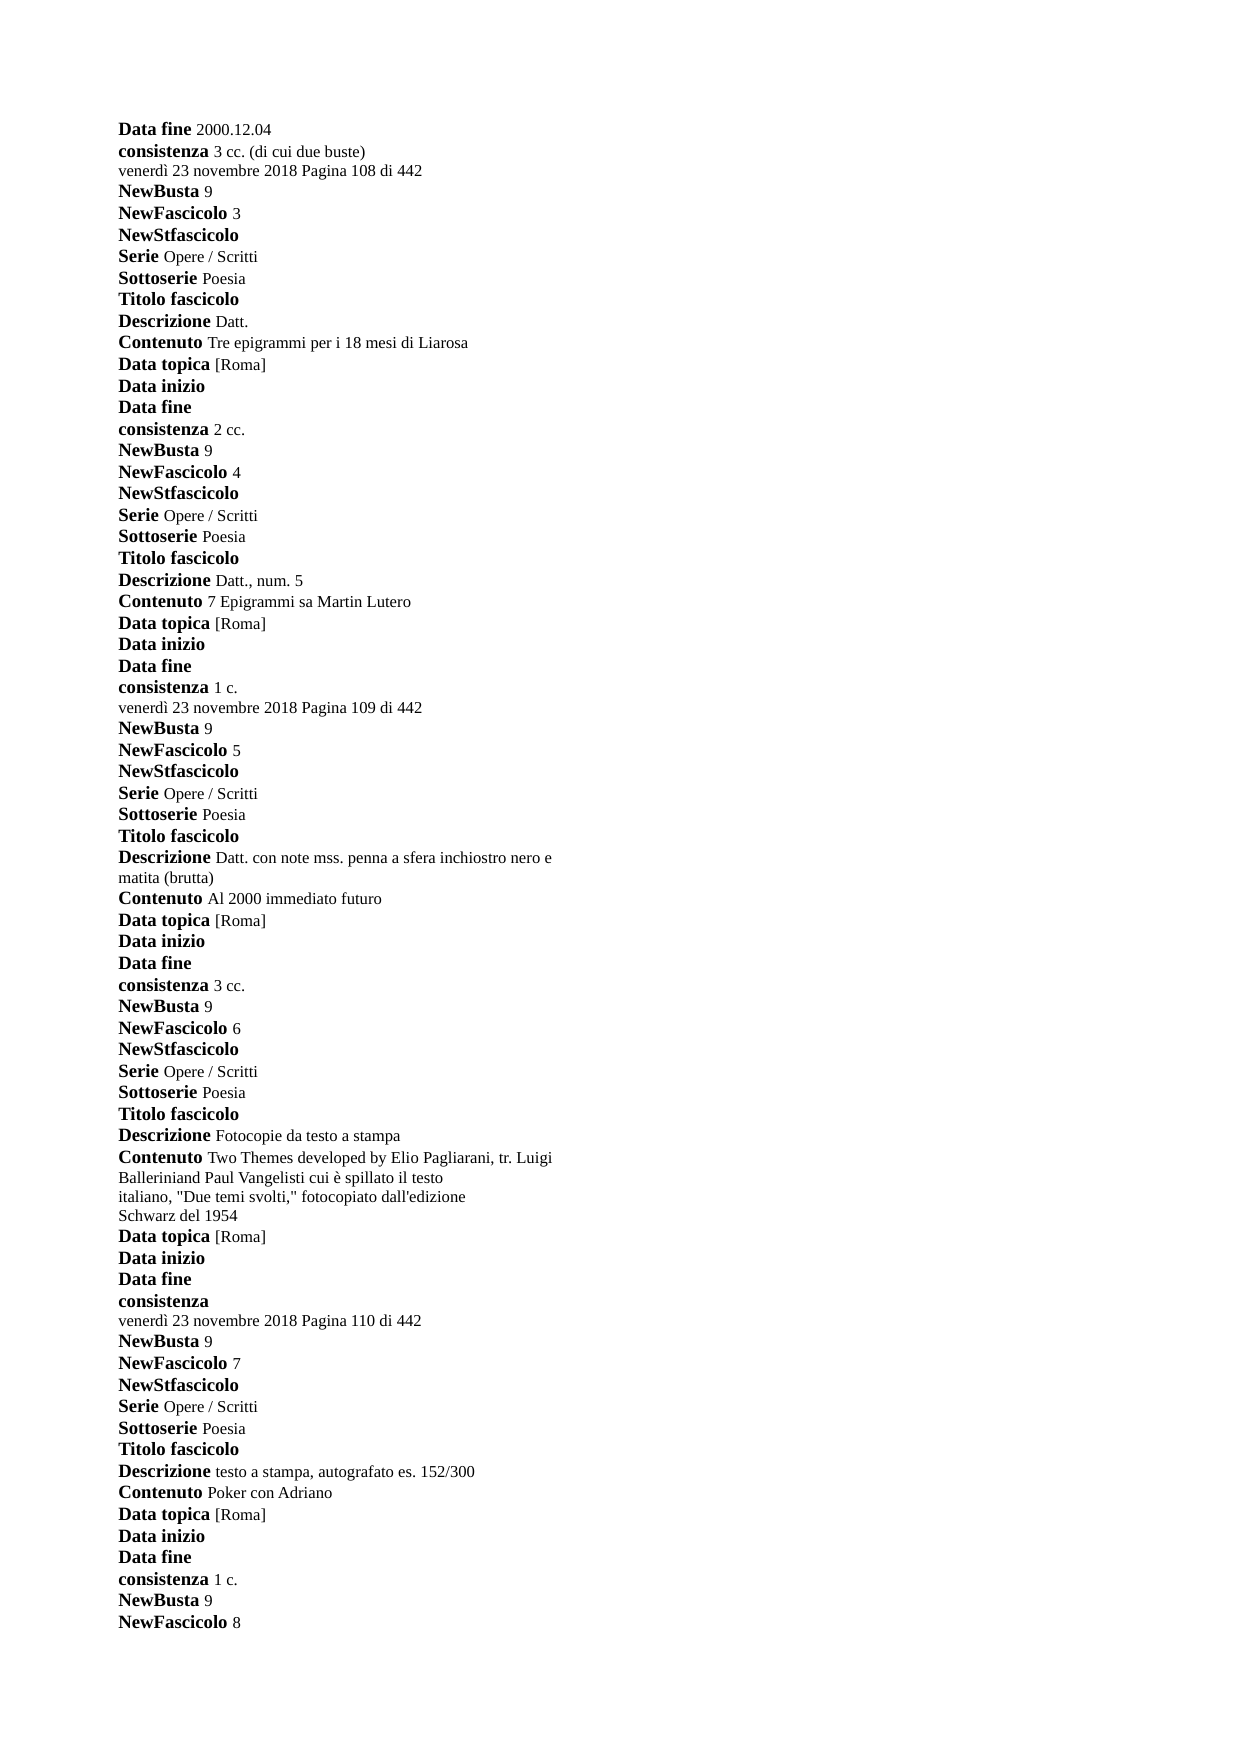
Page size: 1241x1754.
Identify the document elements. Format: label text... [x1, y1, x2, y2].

text consistenza 2 cc. [118, 418, 1122, 439]
text Data topica [Roma] [118, 1225, 1122, 1247]
text NewBusta 9 [118, 1589, 1122, 1611]
text NewFascicolo 6 [118, 1017, 1122, 1038]
text NewBusta 9 [118, 995, 1122, 1017]
text NewBusta 9 [118, 180, 1122, 202]
text Data inizio [118, 930, 1122, 952]
text Titolo fascicolo [118, 825, 1122, 846]
text Serie Opere / Scritti [118, 782, 1122, 803]
text Data topica [Roma] [118, 909, 1122, 930]
text NewFascicolo 4 [118, 461, 1122, 482]
text NewStfascicolo [118, 223, 1122, 245]
text Contenuto Tre epigrammi per i 18 mesi di Liarosa [118, 331, 1122, 353]
text Sottoserie Poesia [118, 1417, 1122, 1438]
text venerdì 23 novembre 2018 Pagina 110 di 442 [118, 1311, 1122, 1330]
text Descrizione Fotocopie da testo a stampa [118, 1124, 1122, 1146]
text Descrizione Datt. [118, 310, 1122, 331]
text italiano, "Due temi svolti," fotocopiato dall'edizione [118, 1187, 1122, 1206]
text consistenza 3 cc. (di cui due buste) [118, 140, 1122, 161]
text consistenza 1 c. [118, 676, 1122, 698]
text Contenuto Al 2000 immediato futuro [118, 887, 1122, 909]
text NewBusta 9 [118, 1330, 1122, 1352]
text Sottoserie Poesia [118, 267, 1122, 288]
text Contenuto Poker con Adriano [118, 1481, 1122, 1503]
text Data topica [Roma] [118, 1503, 1122, 1524]
text Titolo fascicolo [118, 1438, 1122, 1460]
text Data fine [118, 952, 1122, 973]
text Schwarz del 1954 [118, 1206, 1122, 1225]
text Data fine [118, 1546, 1122, 1568]
text Descrizione Datt., num. 5 [118, 568, 1122, 590]
text Data inizio [118, 374, 1122, 396]
text Balleriniand Paul Vangelisti cui è spillato il testo [118, 1167, 1122, 1187]
text Titolo fascicolo [118, 547, 1122, 568]
text NewFascicolo 5 [118, 739, 1122, 760]
text Sottoserie Poesia [118, 525, 1122, 547]
text Contenuto Two Themes developed by Elio Pagliarani, tr. Luigi [118, 1146, 1122, 1167]
text Serie Opere / Scritti [118, 245, 1122, 267]
text NewStfascicolo [118, 1038, 1122, 1060]
text NewBusta 9 [118, 439, 1122, 461]
text NewFascicolo 7 [118, 1352, 1122, 1373]
text Data inizio [118, 633, 1122, 655]
text NewStfascicolo [118, 760, 1122, 782]
text matita (brutta) [118, 868, 1122, 887]
text Titolo fascicolo [118, 288, 1122, 310]
text Descrizione testo a stampa, autografato es. 152/300 [118, 1460, 1122, 1481]
text Serie Opere / Scritti [118, 1395, 1122, 1417]
text venerdì 23 novembre 2018 Pagina 109 di 442 [118, 698, 1122, 717]
text consistenza 1 c. [118, 1568, 1122, 1589]
text Contenuto 7 Epigrammi sa Martin Lutero [118, 590, 1122, 612]
text NewFascicolo 8 [118, 1611, 1122, 1632]
text Data fine [118, 1268, 1122, 1290]
text NewFascicolo 3 [118, 202, 1122, 223]
text NewBusta 9 [118, 717, 1122, 739]
text Sottoserie Poesia [118, 1081, 1122, 1103]
text Data inizio [118, 1524, 1122, 1546]
text Data inizio [118, 1247, 1122, 1268]
text consistenza 3 cc. [118, 973, 1122, 995]
text consistenza [118, 1290, 1122, 1311]
text Serie Opere / Scritti [118, 1060, 1122, 1081]
text Data fine 2000.12.04 [118, 118, 1122, 140]
text NewStfascicolo [118, 482, 1122, 504]
text Titolo fascicolo [118, 1103, 1122, 1124]
text Data fine [118, 396, 1122, 418]
text Serie Opere / Scritti [118, 504, 1122, 525]
text Data fine [118, 655, 1122, 676]
text venerdì 23 novembre 2018 Pagina 108 di 442 [118, 161, 1122, 180]
text Descrizione Datt. con note mss. penna a sfera inchiostro nero e [118, 846, 1122, 868]
text Data topica [Roma] [118, 612, 1122, 633]
text NewStfascicolo [118, 1373, 1122, 1395]
text Data topica [Roma] [118, 353, 1122, 374]
text Sottoserie Poesia [118, 803, 1122, 825]
